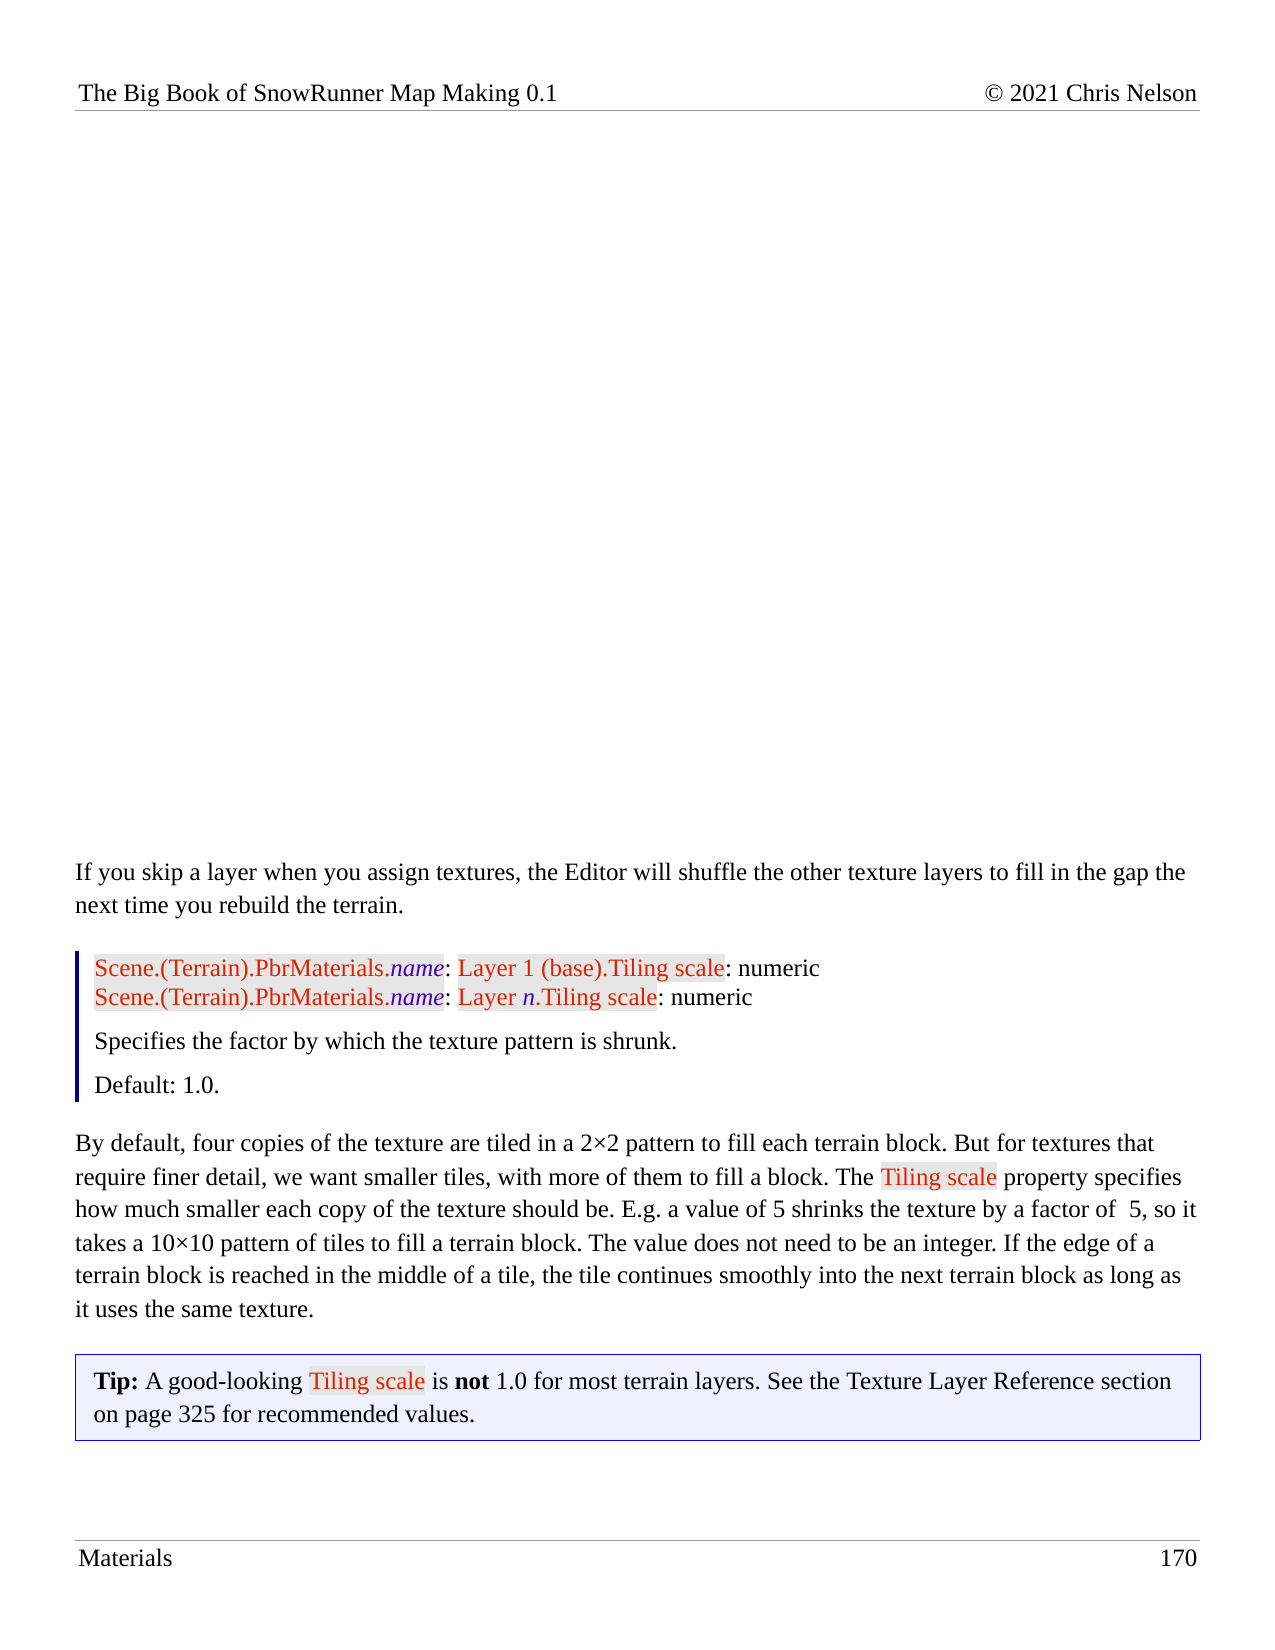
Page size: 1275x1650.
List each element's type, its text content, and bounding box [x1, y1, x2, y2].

text If you skip a layer when you assign textures, the Editor will shuffle the other texture layers to fill in the gap the next time you rebuild the terrain. [75, 857, 1200, 919]
text Specifies the factor by which the texture pattern is shrunk. [79, 1023, 1200, 1055]
text By default, four copies of the texture are tiled in a 2×2 pattern to fill each terrain block. But for textures that require finer detail, we want smaller tiles, with more of them to fill a block. The Tiling scale property specifies how much smaller each copy of the texture should be. E.g. a value of 5 shrinks the texture by a factor of 5, so it takes a 10×10 pattern of tiles to fill a terrain block. The value does not need to be an integer. If the edge of a terrain block is reached in the middle of a tile, the tile continues smoothly into the next terrain block as long as it uses the same texture. [75, 1128, 1200, 1322]
list A good-looking Tiling scale is not 1.0 for most terrain layers. See the Texture Layer Reference section on page 325 for recommended values. [76, 1355, 1200, 1440]
text Default: 1.0. [79, 1067, 1200, 1102]
text Scene.(Terrain).PbrMaterials.name: Layer 1 (base).Tiling scale: numeric Scene.(Terrain).PbrMaterials.name: Layer n.Tiling scale: numeric [79, 951, 1200, 1011]
